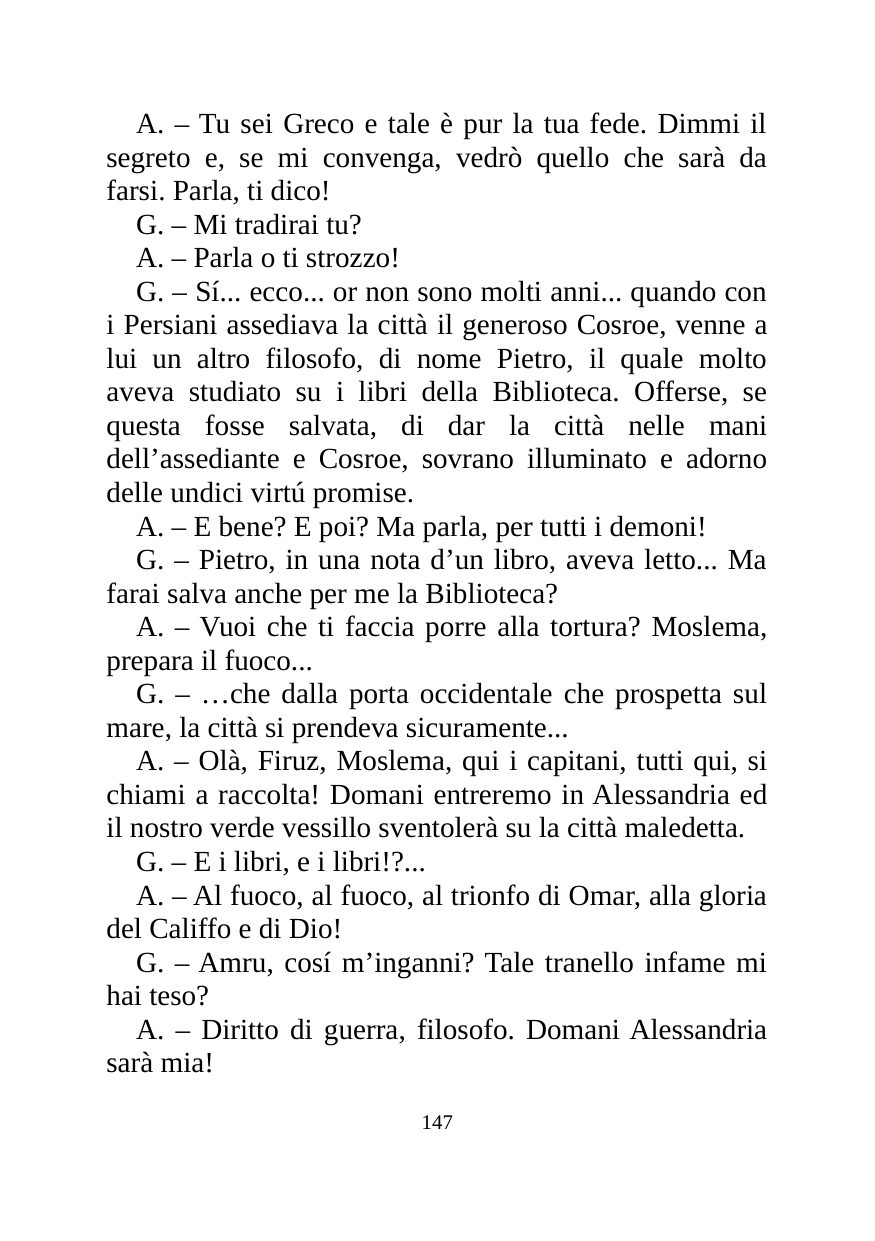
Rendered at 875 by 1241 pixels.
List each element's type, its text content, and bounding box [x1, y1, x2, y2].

text G. – Sí... ecco... or non sono molti anni... quando con i Persiani assediava la città il generoso Cosroe, venne a lui un altro filosofo, di nome Pietro, il quale molto aveva studiato su i libri della Biblioteca. Offerse, se questa fosse salvata, di dar la città nelle mani dell’assediante e Cosroe, sovrano illuminato e adorno delle undici virtú promise. [106, 274, 768, 509]
text A. – Al fuoco, al fuoco, al trionfo di Omar, alla gloria del Califfo e di Dio! [106, 878, 768, 945]
text G. – Amru, cosí m’inganni? Tale tranello infame mi hai teso? [106, 945, 768, 1012]
text A. – Tu sei Greco e tale è pur la tua fede. Dimmi il segreto e, se mi convenga, vedrò quello che sarà da farsi. Parla, ti dico! [106, 106, 768, 207]
text A. – Olà, Firuz, Moslema, qui i capitani, tutti qui, si chiami a raccolta! Domani entreremo in Alessandria ed il nostro verde vessillo sventolerà su la città maledetta. [106, 743, 768, 844]
text G. – Pietro, in una nota d’un libro, aveva letto... Ma farai salva anche per me la Biblioteca? [106, 542, 768, 609]
text A. – E bene? E poi? Ma parla, per tutti i demoni! [106, 509, 768, 542]
text A. – Diritto di guerra, filosofo. Domani Alessandria sarà mia! [106, 1012, 768, 1079]
text G. – Mi tradirai tu? [106, 207, 768, 240]
text A. – Vuoi che ti faccia porre alla tortura? Moslema, prepara il fuoco... [106, 609, 768, 676]
text G. – …che dalla porta occidentale che prospetta sul mare, la città si prendeva sicuramente... [106, 676, 768, 743]
text A. – Parla o ti strozzo! [106, 240, 768, 274]
text G. – E i libri, e i libri!?... [106, 844, 768, 878]
